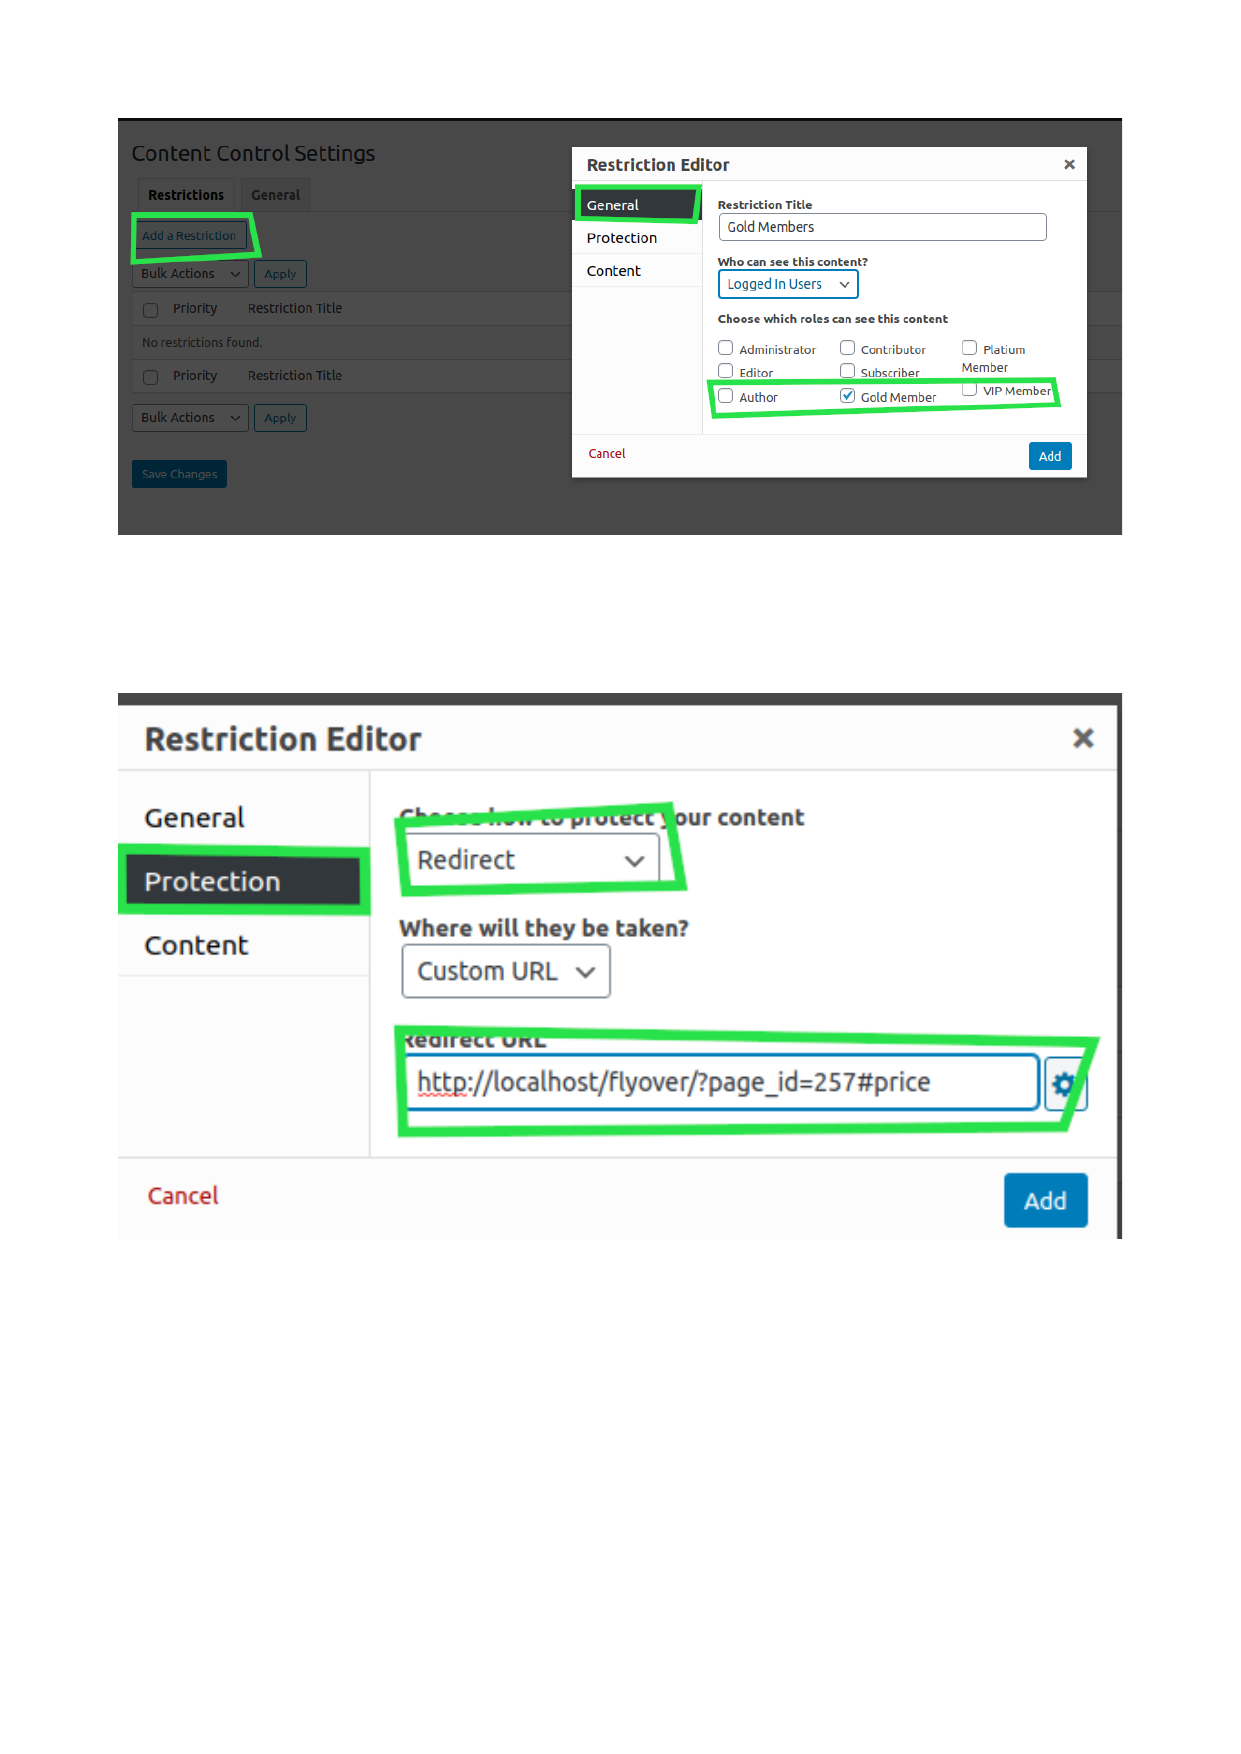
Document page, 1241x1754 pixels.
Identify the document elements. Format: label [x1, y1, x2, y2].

picture [118, 118, 1123, 535]
picture [118, 693, 1123, 1239]
